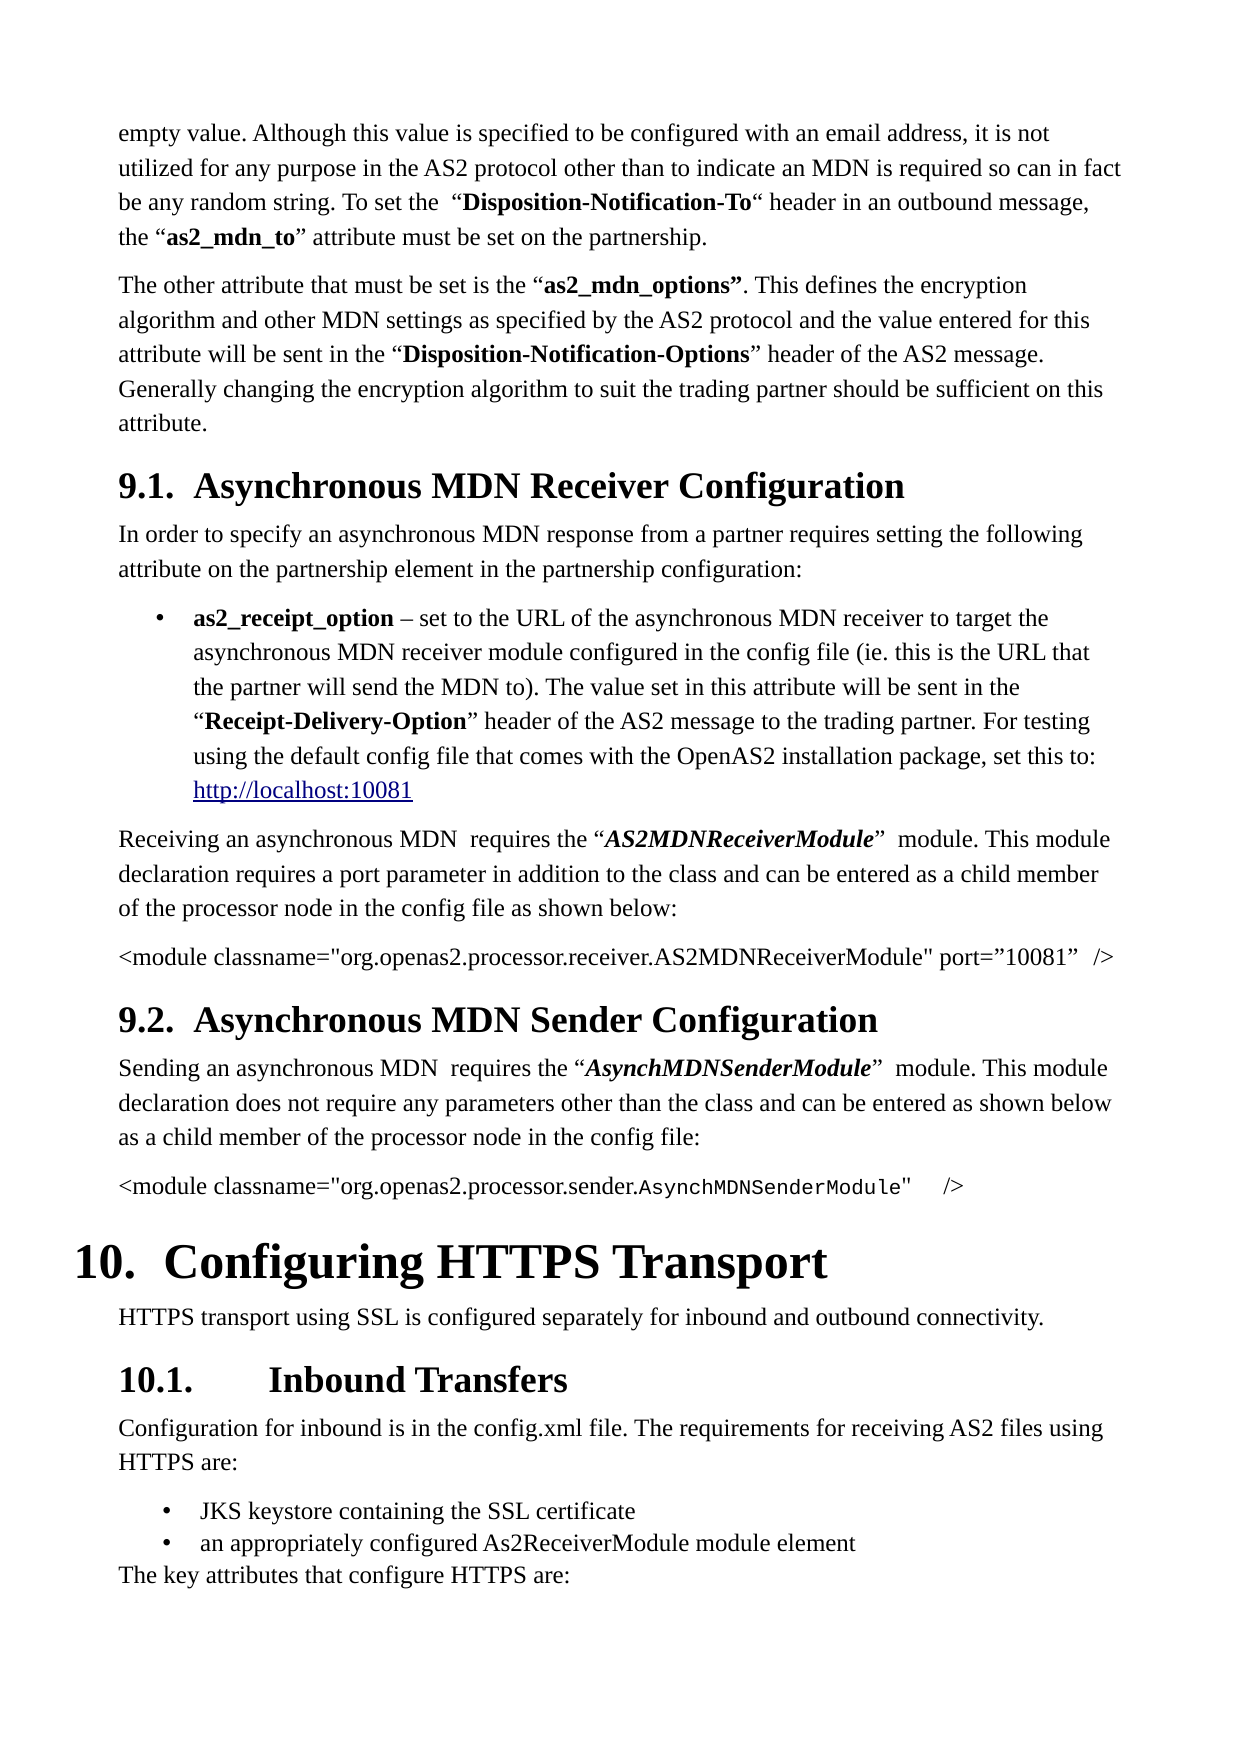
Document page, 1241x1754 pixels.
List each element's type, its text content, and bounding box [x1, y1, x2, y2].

subtitle Inbound Transfers [118, 1357, 1122, 1400]
text The key attributes that configure HTTPS are: [118, 1560, 1122, 1588]
subtitle Configuring HTTPS Transport [73, 1232, 1122, 1289]
list JKS keystore containing the SSL certificate [162, 1496, 1122, 1525]
list an appropriately configured As2ReceiverModule module element [162, 1528, 1122, 1557]
list as2_receipt_option – set to the URL of the asynchronous MDN receiver to target the asynchronous MDN receiver module configured in the config file (ie. this is the URL that the partner will send the MDN to). The value set in this attribute will be sent in the “Receipt-Delivery-Option” header of the AS2 message to the trading partner. For testing using the default config file that comes with the OpenAS2 installation package, set this to: http://localhost:10081 [156, 603, 1122, 804]
text HTTPS transport using SSL is configured separately for inbound and outbound connectivity. [118, 1302, 1122, 1331]
text Sending an asynchronous MDN requires the “AsynchMDNSenderModule” module. This module declaration does not require any parameters other than the class and can be entered as shown below as a child member of the processor node in the config file: [118, 1053, 1122, 1151]
subtitle Asynchronous MDN Sender Configuration [118, 998, 1122, 1041]
text <module classname="org.openas2.processor.sender.AsynchMDNSenderModule" /> [118, 1171, 1122, 1201]
text empty value. Although this value is specified to be configured with an email address, it is not utilized for any purpose in the AS2 protocol other than to indicate an MDN is required so can in fact be any random string. To set the “Disposition-Notification-To“ header in an outbound message, the “as2_mdn_to” attribute must be set on the partnership. [118, 118, 1122, 250]
text Configuration for inbound is in the config.xml file. The requirements for receiving AS2 files using HTTPS are: [118, 1413, 1122, 1476]
subtitle Asynchronous MDN Receiver Configuration [118, 464, 1122, 507]
text The other attribute that must be set is the “as2_mdn_options”. This defines the encryption algorithm and other MDN settings as specified by the AS2 protocol and the value entered for this attribute will be sent in the “Disposition-Notification-Options” header of the AS2 message. Generally changing the encryption algorithm to suit the trading partner should be sufficient on this attribute. [118, 271, 1122, 437]
text In order to specify an asynchronous MDN response from a partner requires setting the following attribute on the partnership element in the partnership configuration: [118, 519, 1122, 583]
text <module classname="org.openas2.processor.receiver.AS2MDNReceiverModule" port=”10081” /> [118, 942, 1122, 971]
text Receiving an asynchronous MDN requires the “AS2MDNReceiverModule” module. This module declaration requires a port parameter in addition to the class and can be entered as a child member of the processor node in the config file as shown below: [118, 824, 1122, 922]
